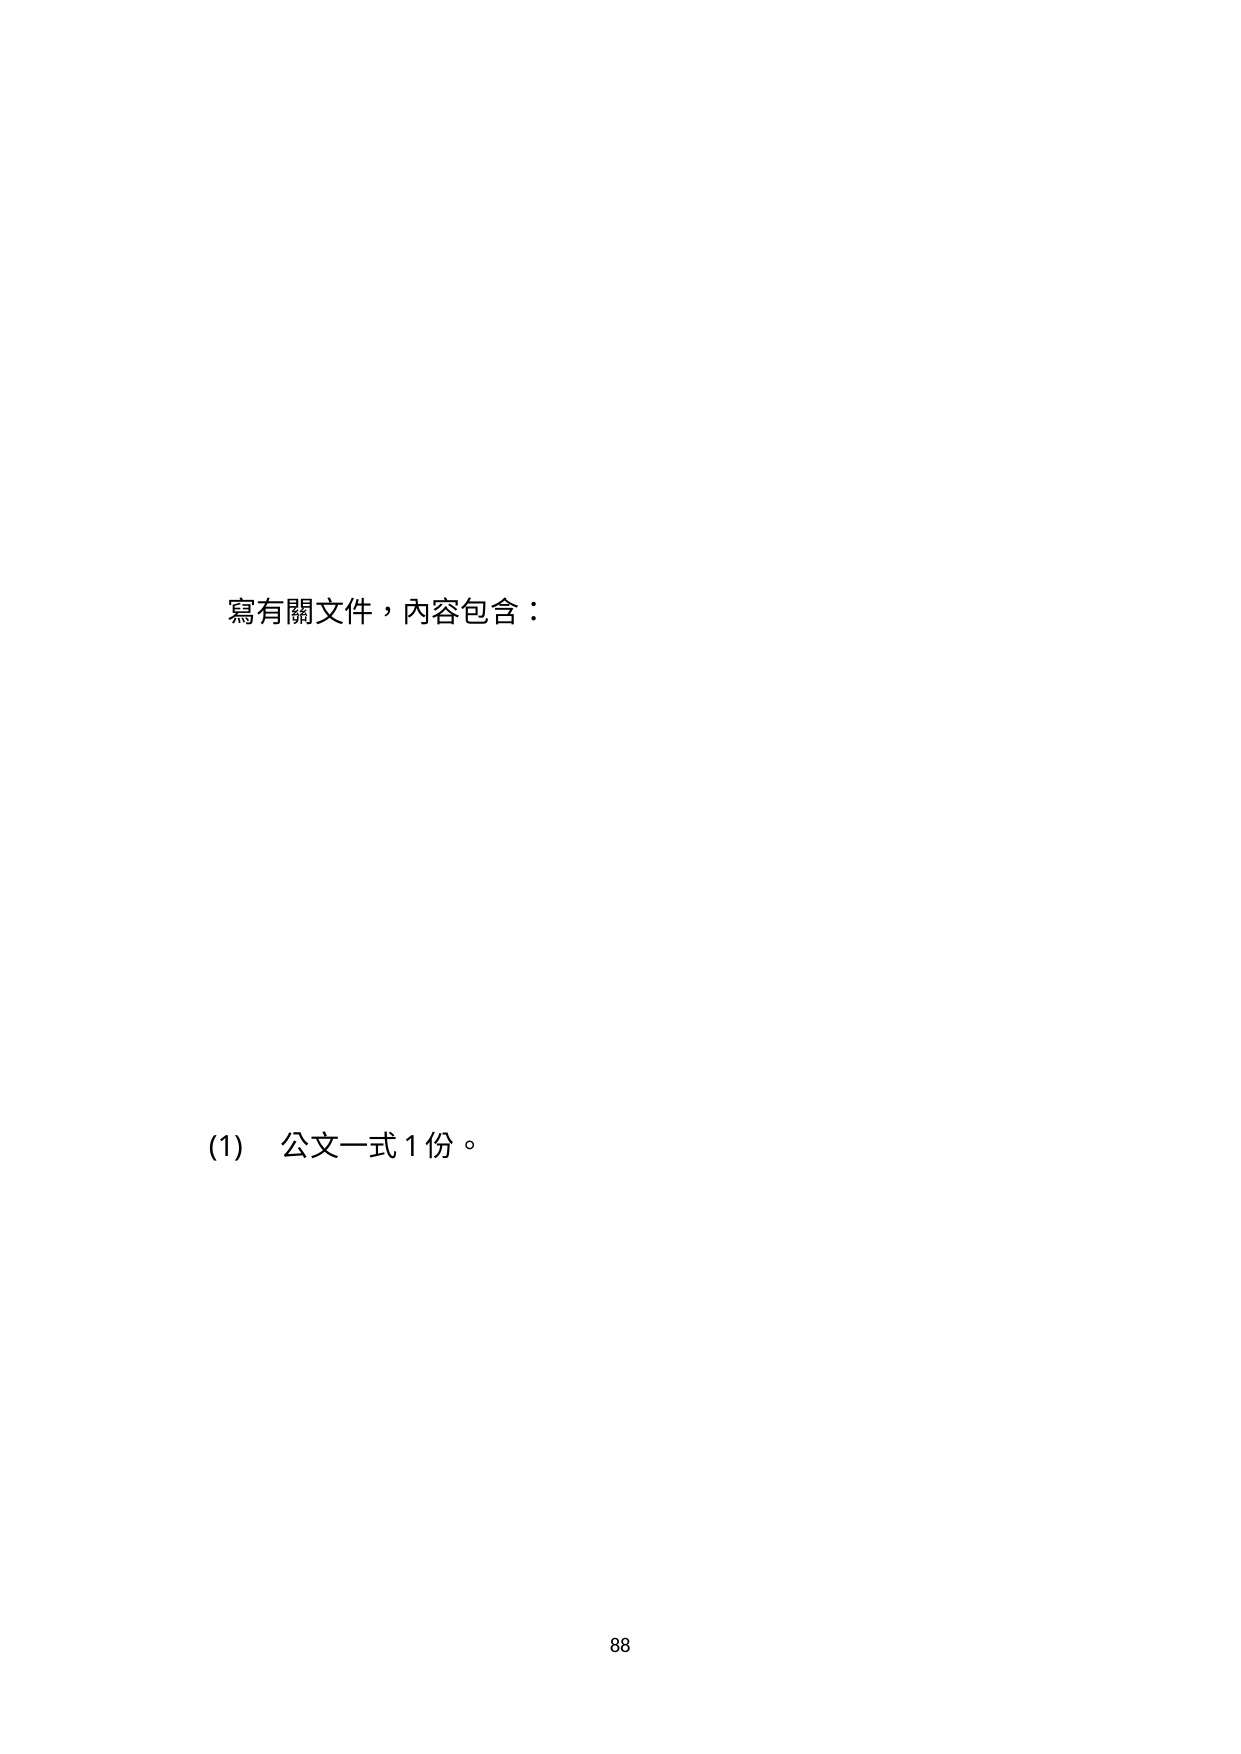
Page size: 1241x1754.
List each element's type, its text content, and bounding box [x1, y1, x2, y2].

list 公文一式1份。 [208, 877, 1063, 1412]
text 寫有關文件，內容包含： [227, 342, 1063, 877]
